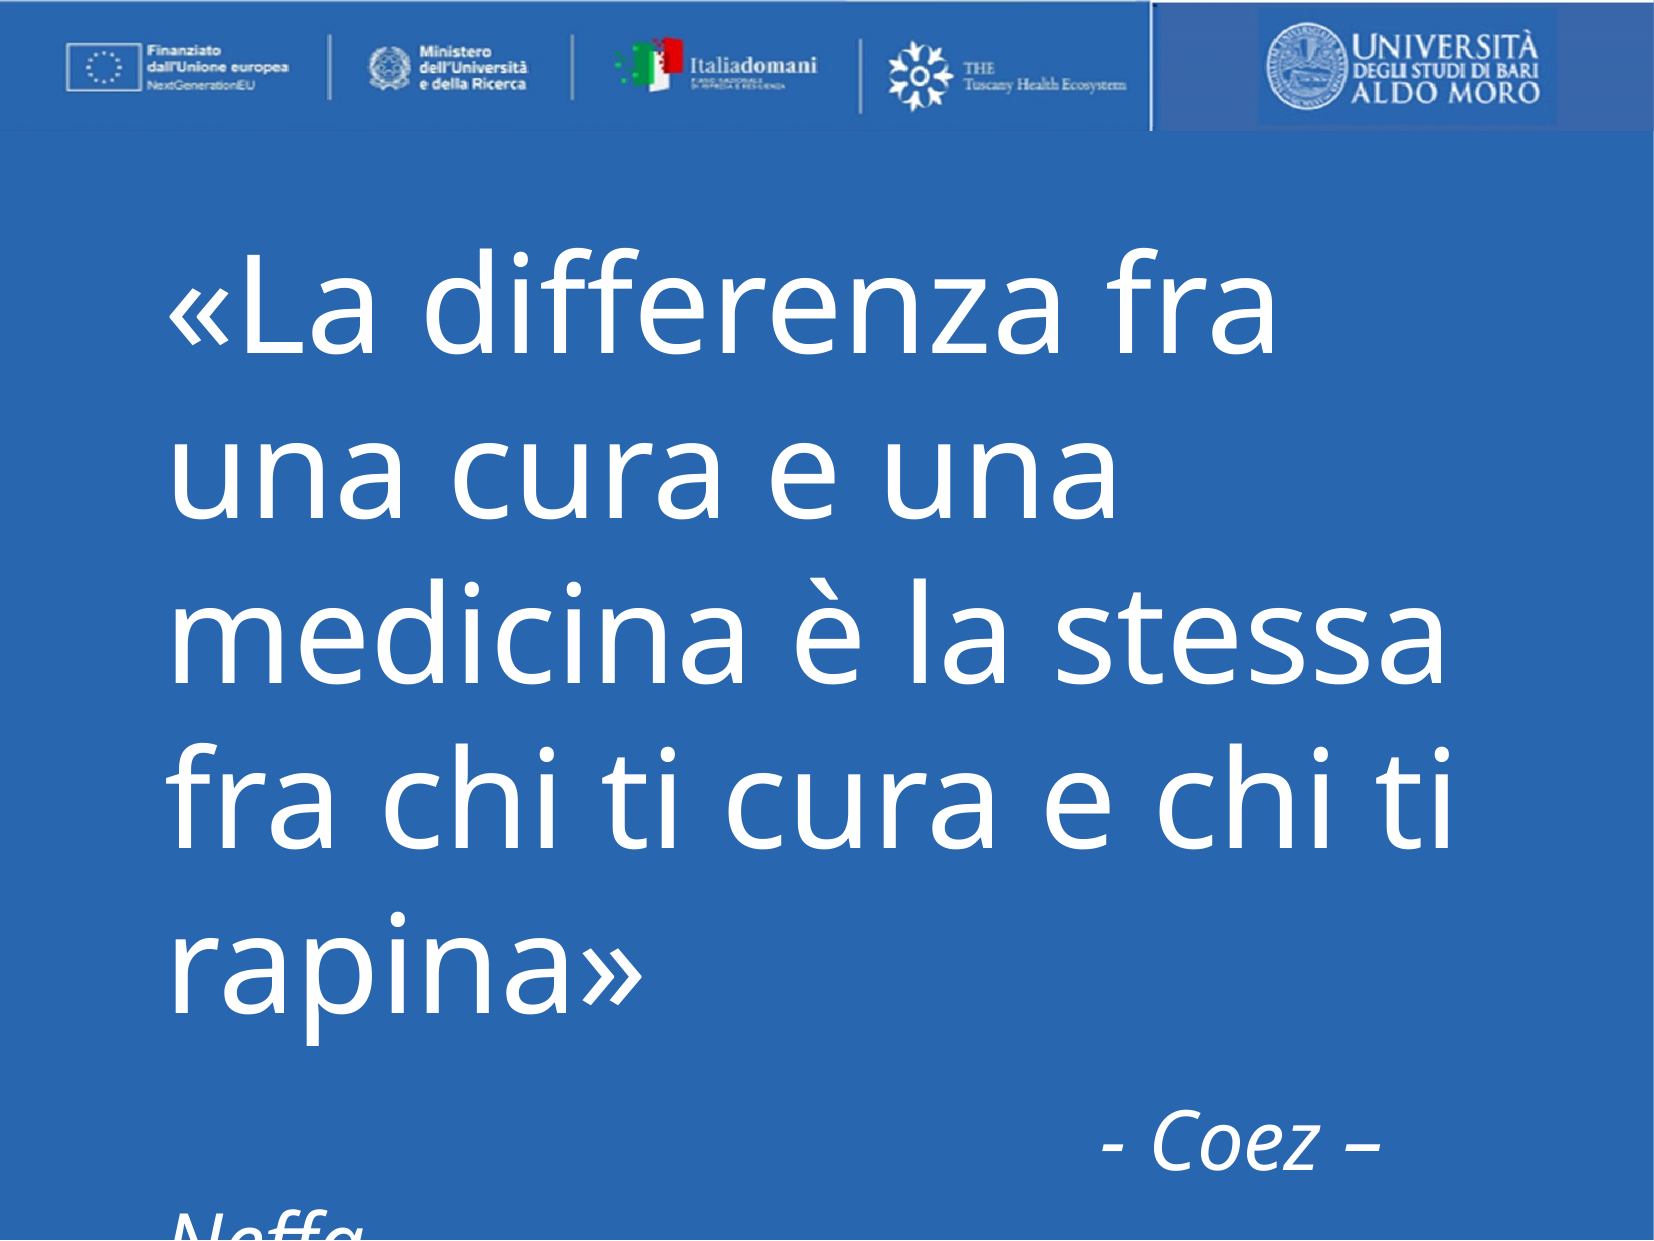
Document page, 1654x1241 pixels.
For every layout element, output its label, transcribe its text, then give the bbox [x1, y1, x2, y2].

subtitle «La differenza fra una cura e una medicina è la stessa fra chi ti cura e chi ti rapina» - Coez – Neffa - [149, 208, 1573, 947]
picture [0, 0, 1654, 132]
